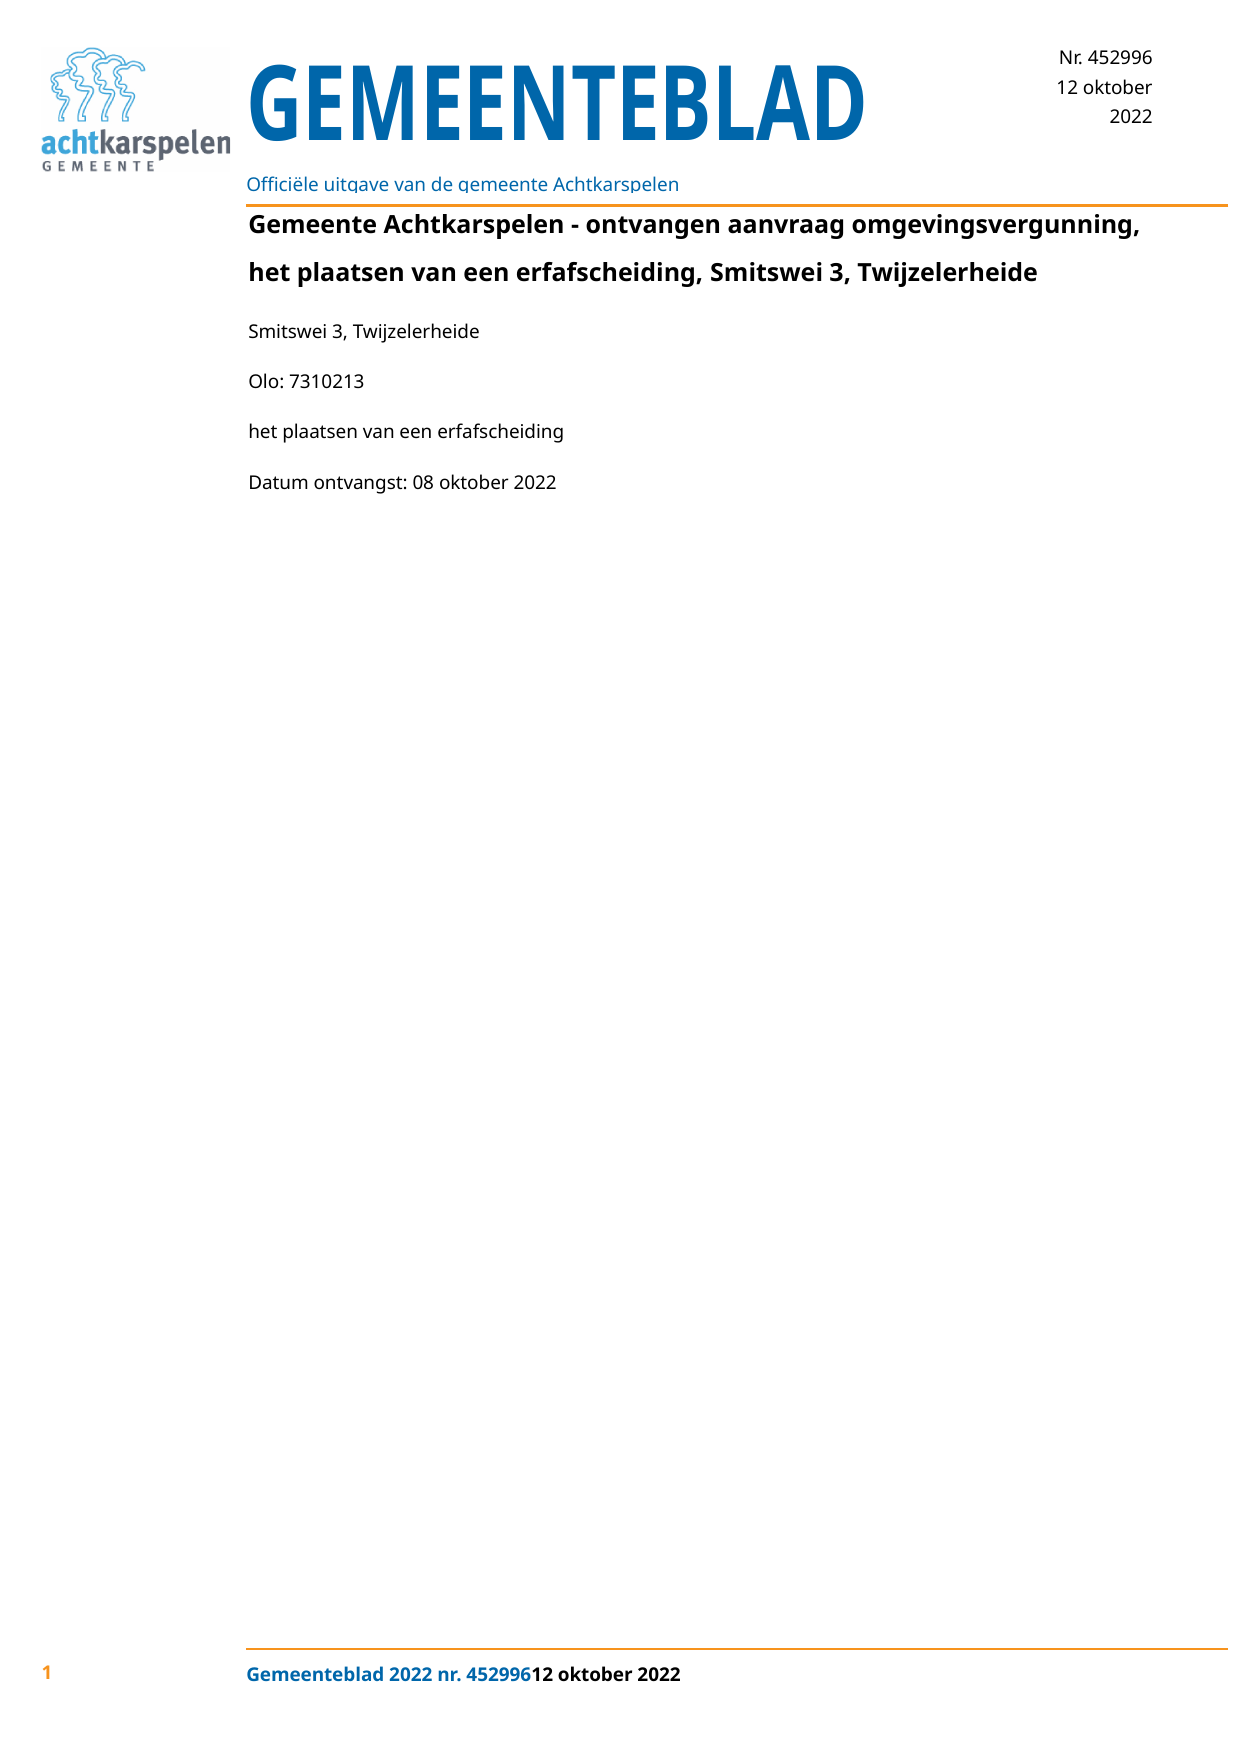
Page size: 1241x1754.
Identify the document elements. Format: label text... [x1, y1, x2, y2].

text Smitswei 3, Twijzelerheide [248, 318, 1152, 344]
text Olo: 7310213 [248, 368, 1152, 394]
text het plaatsen van een erfafscheiding [248, 419, 1152, 444]
picture [41, 47, 231, 172]
text Datum ontvangst: 08 oktober 2022 [248, 469, 1152, 495]
text Gemeente Achtkarspelen - ontvangen aanvraag omgevingsvergunning, het plaatsen van een erfafscheiding, Smitswei 3, Twijzelerheide [248, 207, 1152, 288]
